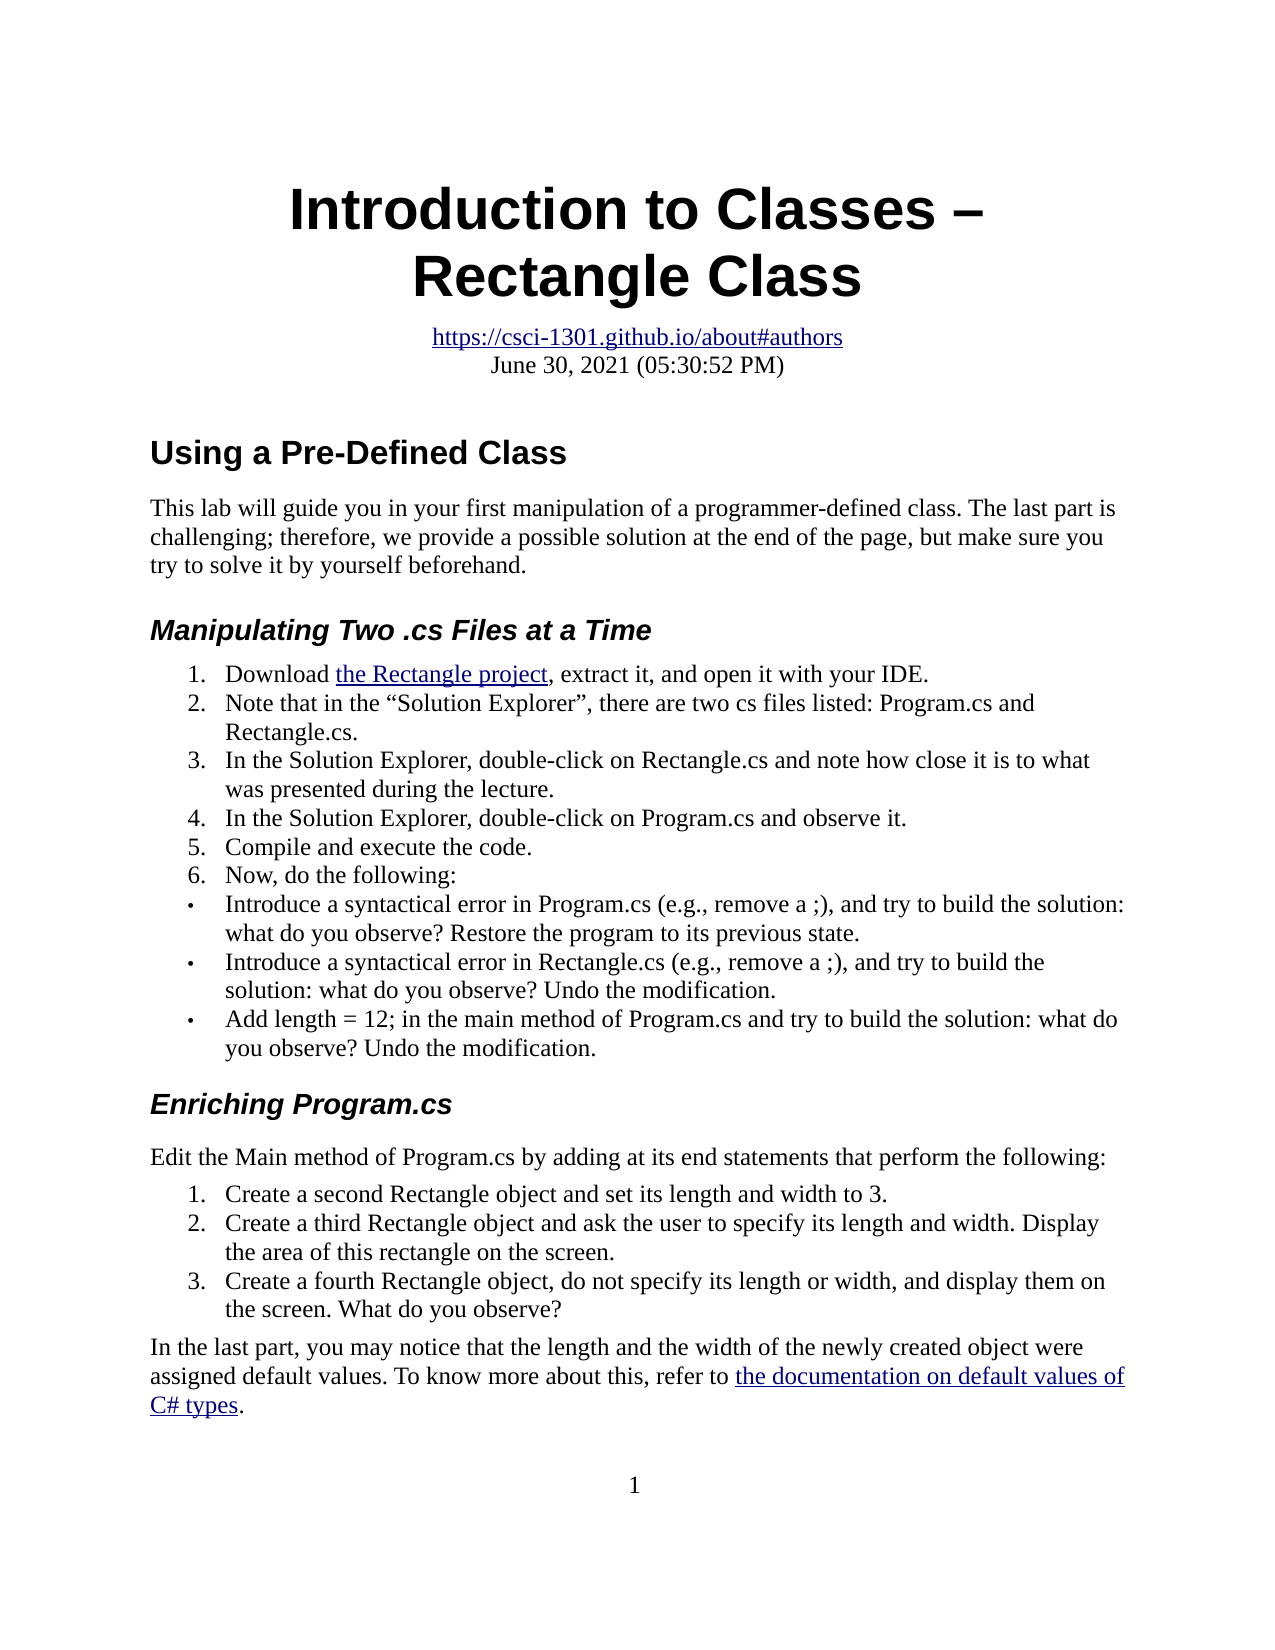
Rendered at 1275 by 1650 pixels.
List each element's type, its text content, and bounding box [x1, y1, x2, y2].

list Create a fourth Rectangle object, do not specify its length or width, and display them on the screen. What do you observe? [187, 1266, 1125, 1323]
subtitle Enriching Program.cs [150, 1087, 1125, 1120]
list In the Solution Explorer, double-click on Program.cs and observe it. [187, 803, 1125, 832]
list Note that in the “Solution Explorer”, there are two cs files listed: Program.cs and Rectangle.cs. [187, 688, 1125, 746]
list Download the Rectangle project, extract it, and open it with your IDE. [187, 659, 1125, 688]
text Edit the Main method of Program.cs by adding at its end statements that perform the following: [150, 1142, 1125, 1171]
list Introduce a syntactical error in Program.cs (e.g., remove a ;), and try to build the solution: what do you observe? Restore the program to its previous state. [187, 889, 1125, 947]
title Introduction to Classes – Rectangle Class [150, 175, 1125, 309]
list Introduce a syntactical error in Rectangle.cs (e.g., remove a ;), and try to build the solution: what do you observe? Undo the modification. [187, 947, 1125, 1004]
list Compile and execute the code. [187, 832, 1125, 861]
text In the last part, you may notice that the length and the width of the newly created object were assigned default values. To know more about this, refer to the documentation on default values of C# types. [150, 1332, 1125, 1418]
text https://csci-1301.github.io/about#authors [150, 322, 1125, 350]
subtitle Using a Pre-Defined Class [150, 433, 1125, 472]
list Create a second Rectangle object and set its length and width to 3. [187, 1179, 1125, 1208]
list Add length = 12; in the main method of Program.cs and try to build the solution: what do you observe? Undo the modification. [187, 1004, 1125, 1062]
list In the Solution Explorer, double-click on Rectangle.cs and note how close it is to what was presented during the lecture. [187, 746, 1125, 803]
list Now, do the following: [187, 861, 1125, 889]
text This lab will guide you in your first manipulation of a programmer-defined class. The last part is challenging; therefore, we provide a possible solution at the end of the page, but make sure you try to solve it by yourself beforehand. [150, 493, 1125, 579]
text June 30, 2021 (05:30:52 PM) [150, 350, 1125, 379]
list Create a third Rectangle object and ask the user to specify its length and width. Display the area of this rectangle on the screen. [187, 1208, 1125, 1266]
subtitle Manipulating Two .cs Files at a Time [150, 613, 1125, 647]
